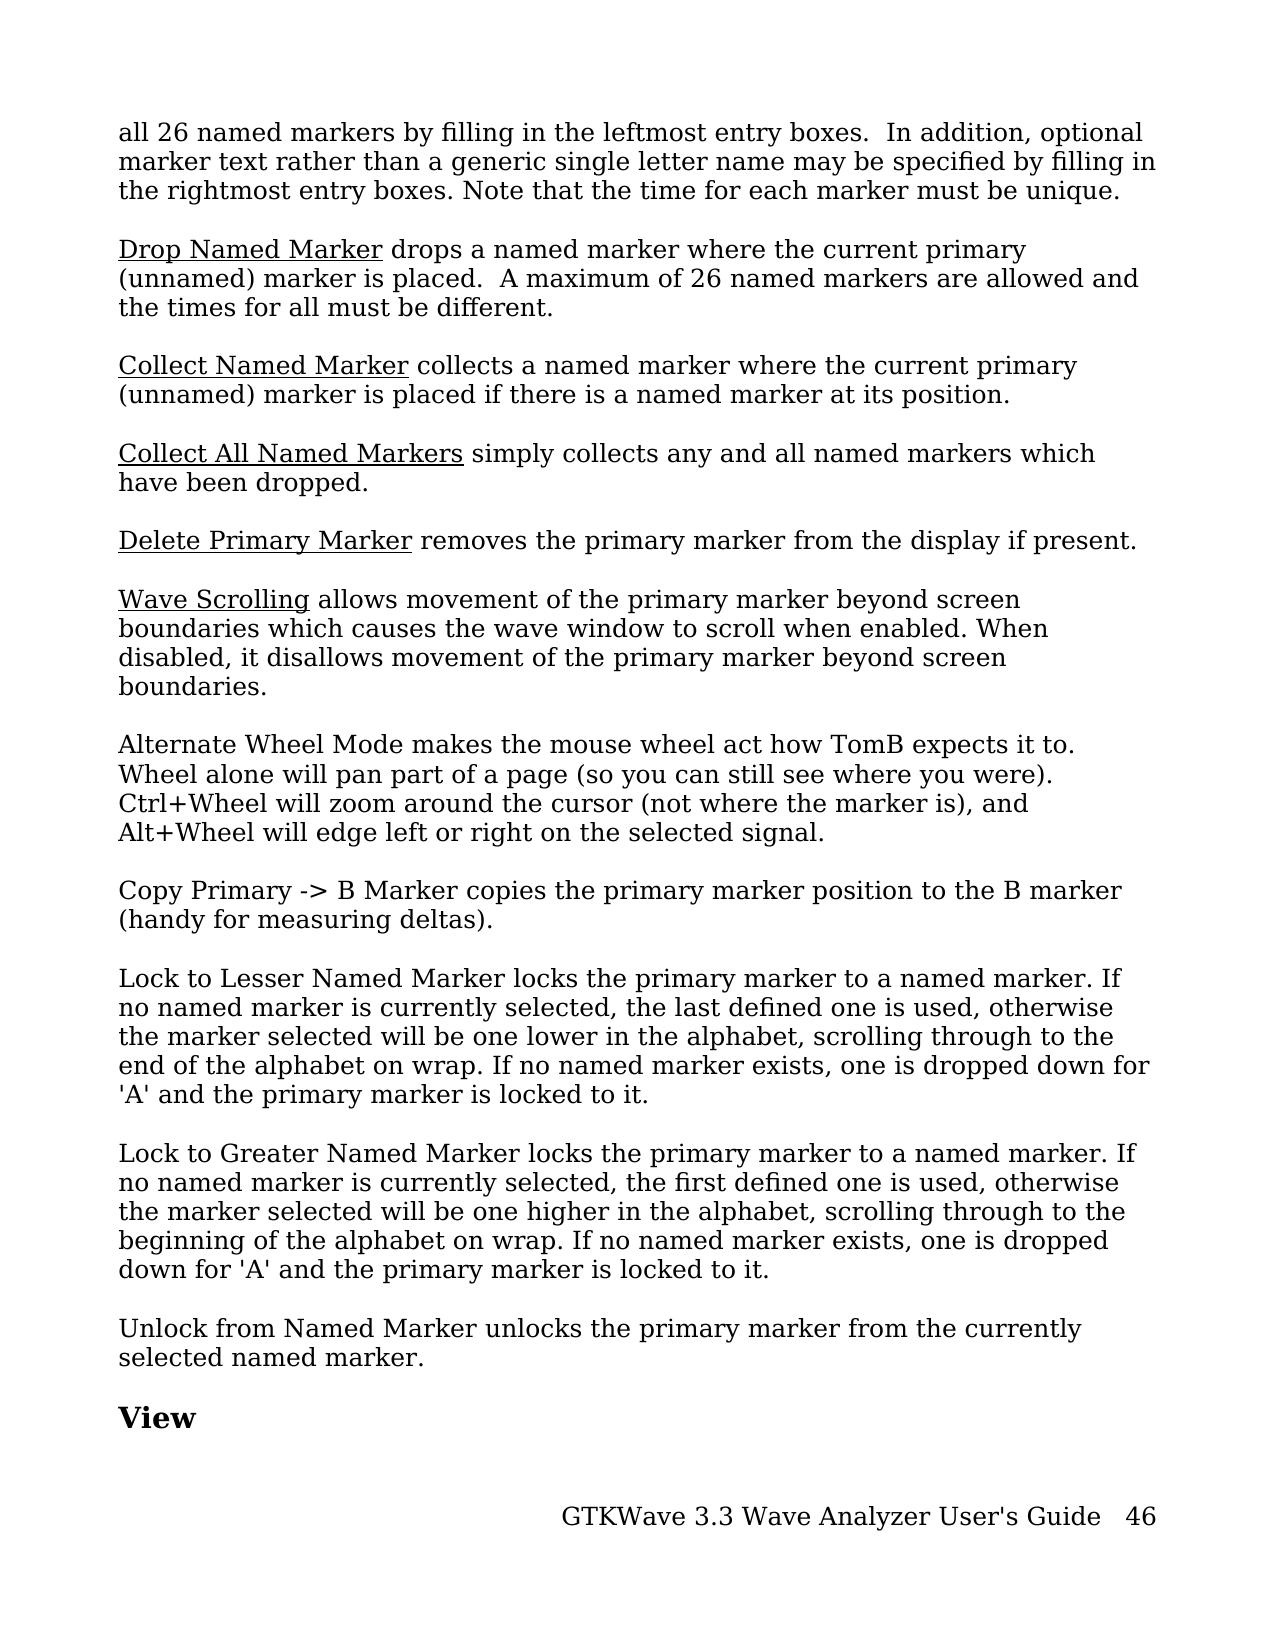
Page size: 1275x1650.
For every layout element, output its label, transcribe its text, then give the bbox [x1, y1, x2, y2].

text all 26 named markers by filling in the leftmost entry boxes. In addition, optional marker text rather than a generic single letter name may be specified by filling in the rightmost entry boxes. Note that the time for each marker must be unique. [118, 118, 1157, 206]
text Collect Named Marker collects a named marker where the current primary (unnamed) marker is placed if there is a named marker at its position. [118, 351, 1157, 410]
text Lock to Lesser Named Marker locks the primary marker to a named marker. If no named marker is currently selected, the last defined one is used, otherwise the marker selected will be one lower in the alphabet, scrolling through to the end of the alphabet on wrap. If no named marker exists, one is dropped down for 'A' and the primary marker is locked to it. [118, 964, 1157, 1110]
text Alternate Wheel Mode makes the mouse wheel act how TomB expects it to. Wheel alone will pan part of a page (so you can still see where you were). Ctrl+Wheel will zoom around the cursor (not where the marker is), and Alt+Wheel will edge left or right on the selected signal. [118, 731, 1157, 847]
subtitle View [118, 1401, 1157, 1436]
text Drop Named Marker drops a named marker where the current primary (unnamed) marker is placed. A maximum of 26 named markers are allowed and the times for all must be different. [118, 235, 1157, 322]
text Lock to Greater Named Marker locks the primary marker to a named marker. If no named marker is currently selected, the first defined one is used, otherwise the marker selected will be one higher in the alphabet, scrolling through to the beginning of the alphabet on wrap. If no named marker exists, one is dropped down for 'A' and the primary marker is locked to it. [118, 1139, 1157, 1285]
text Wave Scrolling allows movement of the primary marker beyond screen boundaries which causes the wave window to scroll when enabled. When disabled, it disallows movement of the primary marker beyond screen boundaries. [118, 585, 1157, 701]
text Copy Primary -> B Marker copies the primary marker position to the B marker (handy for measuring deltas). [118, 876, 1157, 935]
text Unlock from Named Marker unlocks the primary marker from the currently selected named marker. [118, 1314, 1157, 1372]
text Collect All Named Markers simply collects any and all named markers which have been dropped. [118, 439, 1157, 497]
text Delete Primary Marker removes the primary marker from the display if present. [118, 526, 1157, 556]
